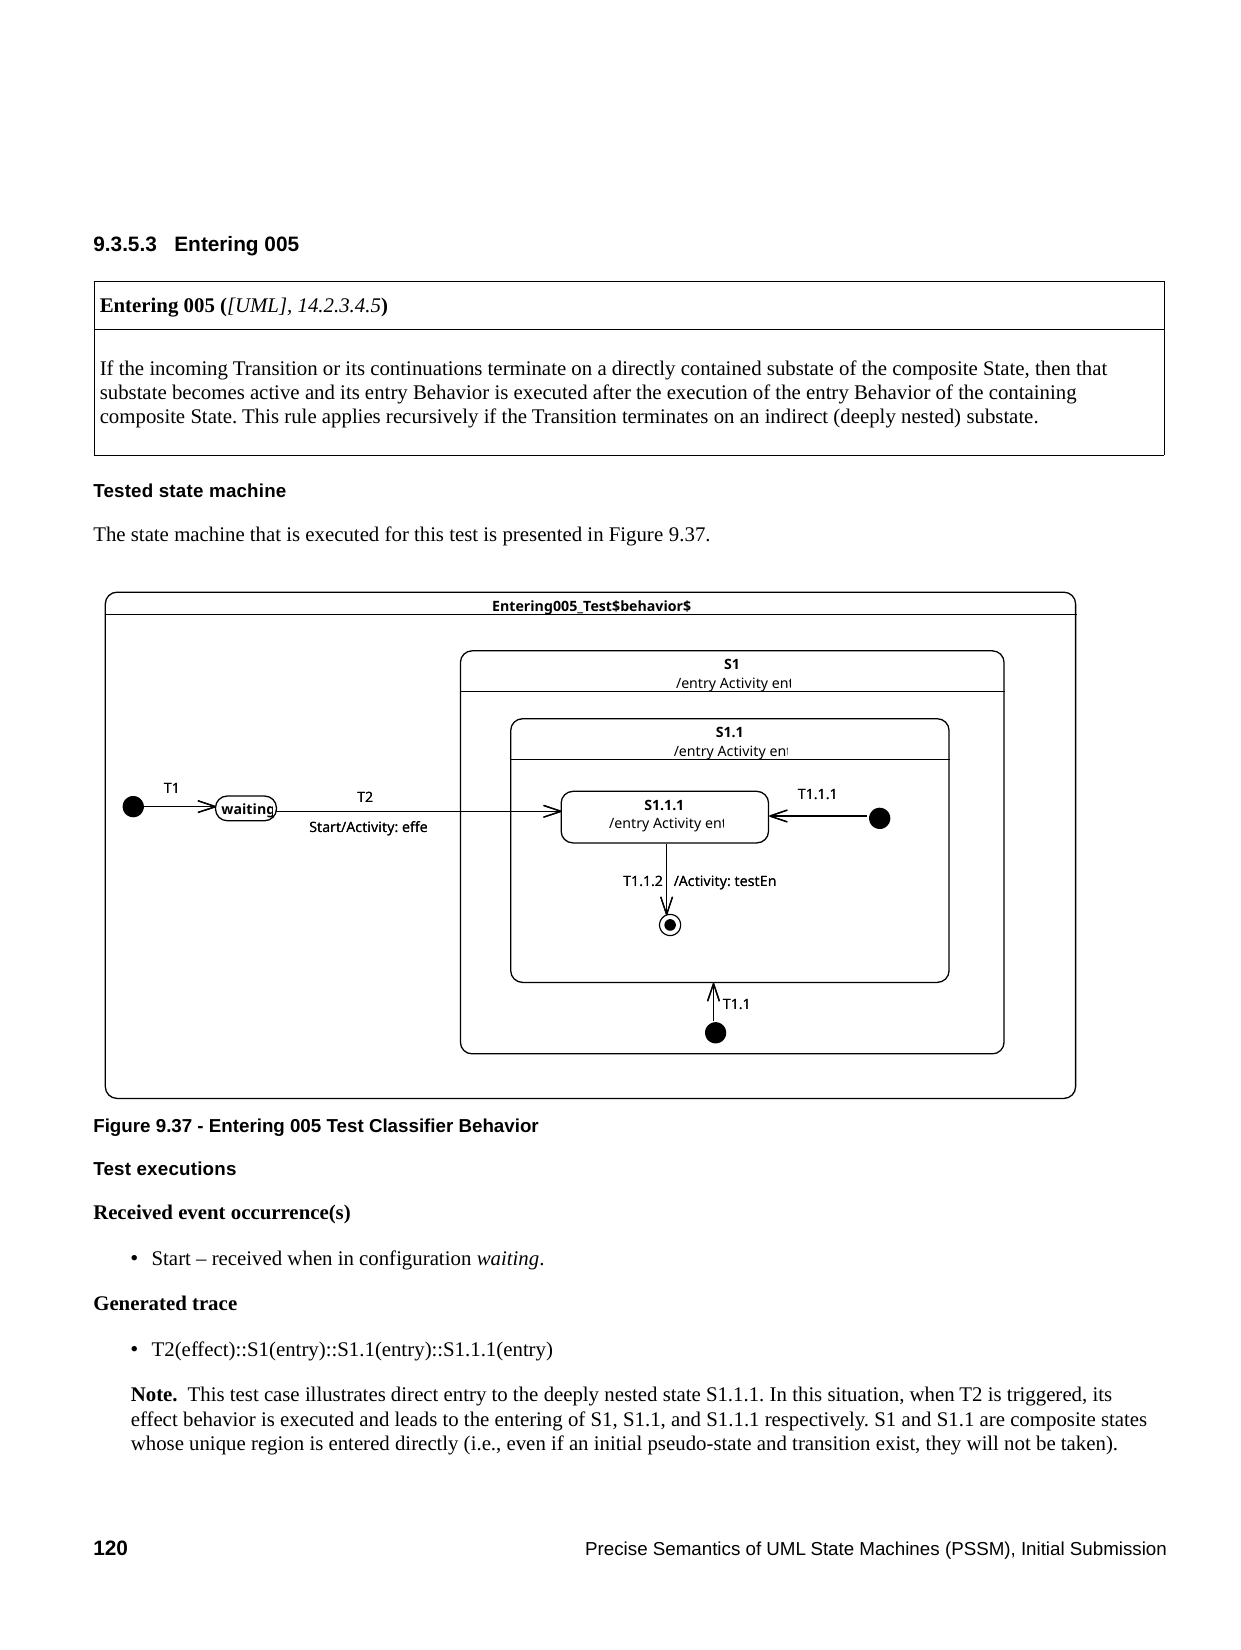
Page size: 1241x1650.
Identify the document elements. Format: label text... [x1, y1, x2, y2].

text Generated trace [93, 1291, 1164, 1315]
table_header Entering 005 ([UML], 14.2.3.4.5) [95, 282, 1164, 329]
text Received event occurrence(s) [93, 1200, 1164, 1224]
subtitle Tested state machine [93, 480, 1164, 501]
list T2(effect)::S1(entry)::S1.1(entry)::S1.1.1(entry) [131, 1336, 1164, 1361]
subtitle Test executions [93, 567, 1164, 1179]
list Start – received when in configuration waiting. [131, 1245, 1164, 1270]
text The state machine that is executed for this test is presented in Figure 9.37. [93, 522, 1164, 546]
text Figure 9.37 - Entering 005 Test Classifier Behavior [93, 580, 1089, 1137]
text Note. This test case illustrates direct entry to the deeply nested state S1.1.1. In this situation, when T2 is triggered, its effect behavior is executed and leads to the entering of S1, S1.1, and S1.1.1 respectively. S1 and S1.1 are composite states whose unique region is entered directly (i.e., even if an initial pseudo-state and transition exist, they will not be taken). [131, 1382, 1164, 1454]
subtitle Entering 005 [93, 231, 1164, 256]
table_cell If the incoming Transition or its continuations terminate on a directly contained substate of the composite State, then that substate becomes active and its entry Behavior is executed after the execution of the entry Behavior of the containing composite State. This rule applies recursively if the Transition terminates on an indirect (deeply nested) substate. [95, 330, 1164, 454]
